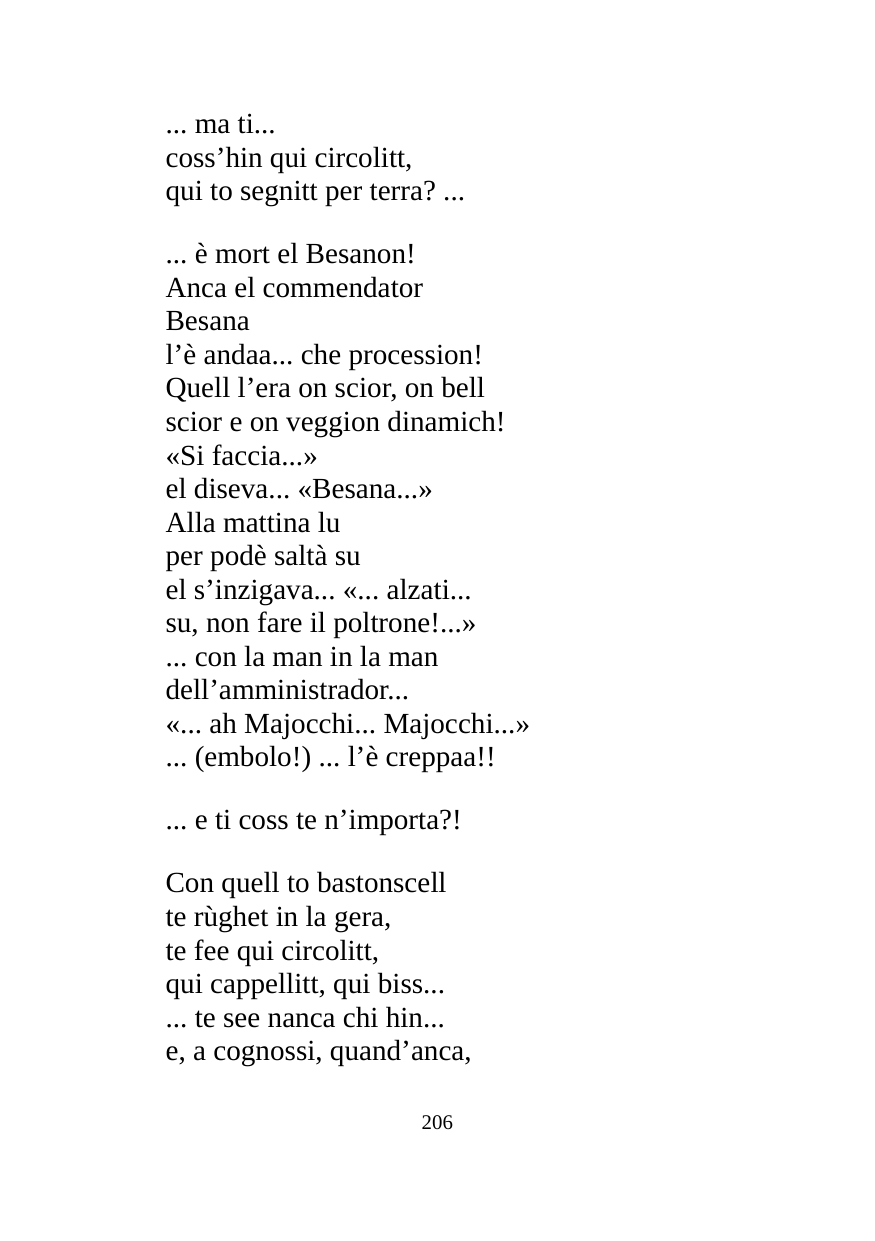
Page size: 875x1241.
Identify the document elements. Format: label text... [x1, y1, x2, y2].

text ... e ti coss te n’importa?! [165, 802, 768, 836]
text ... ma ti... coss’hin qui circolitt, qui to segnitt per terra? ... [165, 106, 768, 207]
text Con quell to bastonscell te rùghet in la gera, te fee qui circolitt, qui cappellitt, qui biss... ... te see nanca chi hin... e, a cognossi, quand’anca, [165, 866, 768, 1067]
text ... è mort el Besanon! Anca el commendator Besana l’è andaa... che procession! Quell l’era on scior, on bell scior e on veggion dinamich! «Si faccia...» el diseva... «Besana...» Alla mattina lu per podè saltà su el s’inzigava... «... alzati... su, non fare il poltrone!...» ... con la man in la man dell’amministrador... «... ah Majocchi... Majocchi...» ... (embolo!) ... l’è creppaa!! [165, 236, 768, 773]
